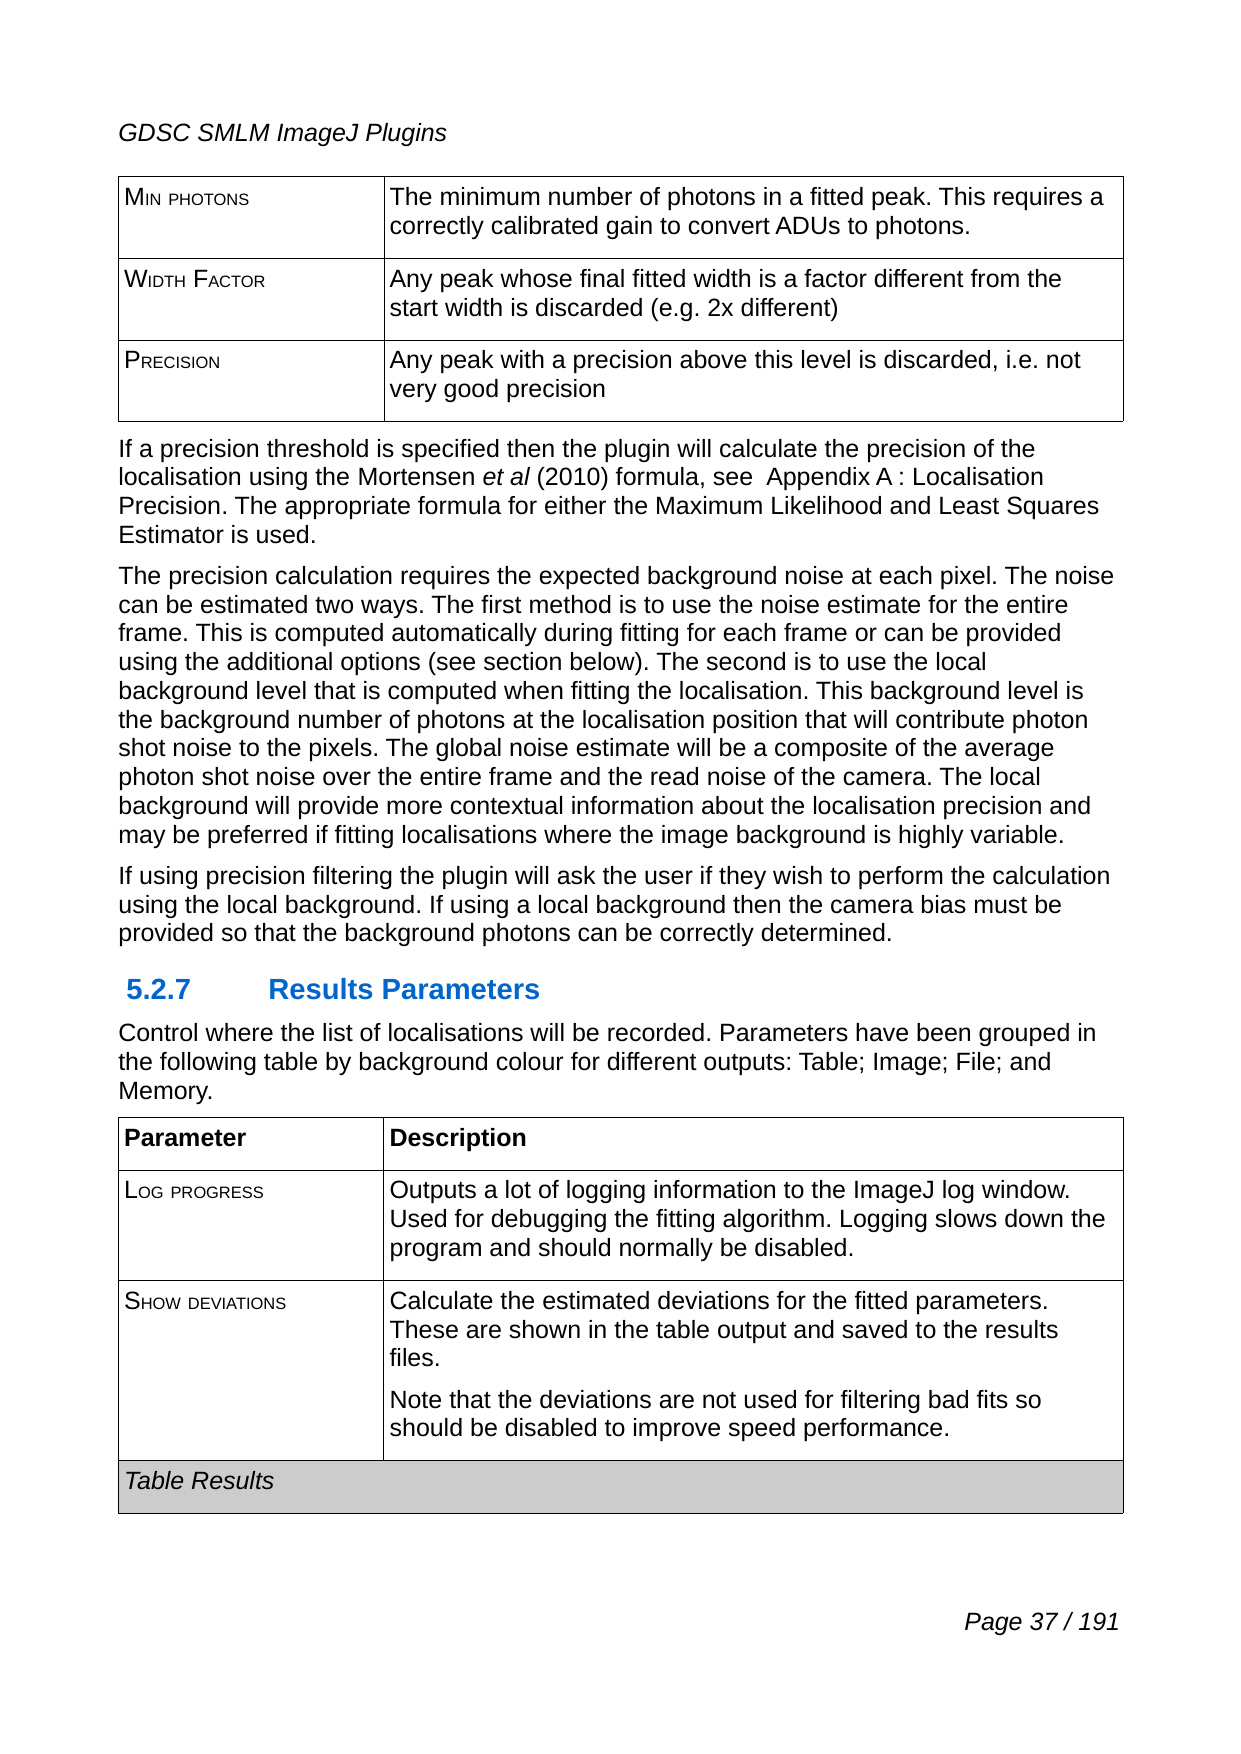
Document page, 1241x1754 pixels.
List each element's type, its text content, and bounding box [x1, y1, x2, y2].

text The precision calculation requires the expected background noise at each pixel. The noise can be estimated two ways. The first method is to use the noise estimate for the entire frame. This is computed automatically during fitting for each frame or can be provided using the additional options (see section below). The second is to use the local background level that is computed when fitting the localisation. This background level is the background number of photons at the localisation position that will contribute photon shot noise to the pixels. The global noise estimate will be a composite of the average photon shot noise over the entire frame and the read noise of the camera. The local background will provide more contextual information about the localisation precision and may be preferred if fitting localisations where the image background is highly variable. [118, 561, 1122, 848]
table_cell Precision [119, 341, 384, 421]
table_cell Calculate the estimated deviations for the fitted parameters. These are shown in the table output and saved to the results files. Note that the deviations are not used for filtering bad fits so should be disabled to improve speed performance. [384, 1281, 1123, 1460]
table_cell Any peak with a precision above this level is discarded, i.e. not very good precision [385, 341, 1123, 421]
subtitle Results Parameters [118, 972, 1122, 1006]
text If a precision threshold is specified then the plugin will calculate the precision of the localisation using the Mortensen et al (2010) formula, see Appendix A : Localisation Precision. The appropriate formula for either the Maximum Likelihood and Least Squares Estimator is used. [118, 433, 1122, 548]
table_cell Log progress [119, 1171, 383, 1280]
table_cell Outputs a lot of logging information to the ImageJ log window. Used for debugging the fitting algorithm. Logging slows down the program and should normally be disabled. [384, 1171, 1123, 1280]
table_cell Min photons [119, 177, 384, 258]
table_header Description [384, 1118, 1123, 1170]
table_header Parameter [119, 1118, 383, 1170]
text Control where the list of localisations will be recorded. Parameters have been grouped in the following table by background colour for different outputs: Table; Image; File; and Memory. [118, 1018, 1122, 1104]
table_cell Width Factor [119, 259, 384, 339]
table_cell Any peak whose final fitted width is a factor different from the start width is discarded (e.g. 2x different) [385, 259, 1123, 339]
table_cell Show deviations [119, 1281, 383, 1460]
table_cell The minimum number of photons in a fitted peak. This requires a correctly calibrated gain to convert ADUs to photons. [385, 177, 1123, 258]
text If using precision filtering the plugin will ask the user if they wish to perform the calculation using the local background. If using a local background then the camera bias must be provided so that the background photons can be correctly determined. [118, 861, 1122, 947]
table_cell Table Results [119, 1461, 1123, 1513]
